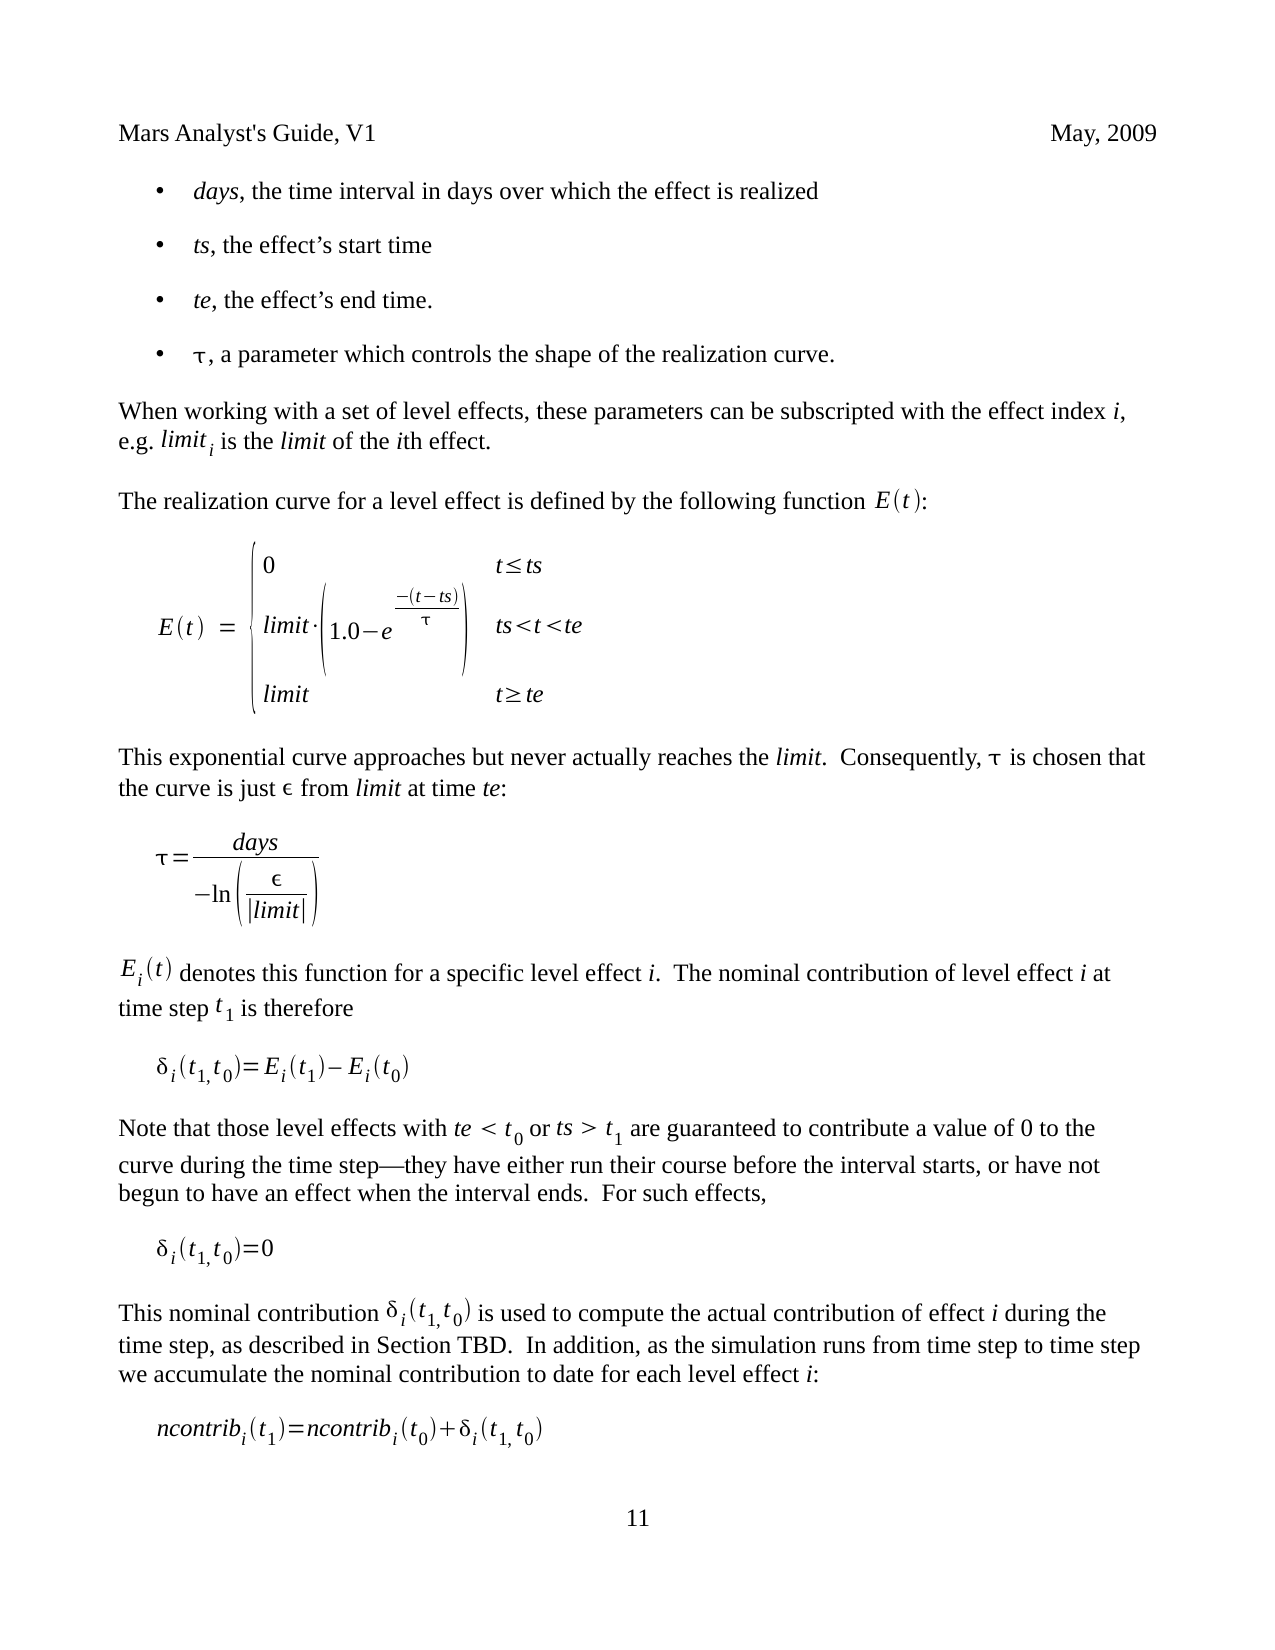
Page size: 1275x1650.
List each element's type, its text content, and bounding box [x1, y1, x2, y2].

list , a parameter which controls the shape of the realization curve. [156, 339, 1157, 371]
list ts, the effect’s start time [156, 231, 1157, 259]
text When working with a set of level effects, these parameters can be subscripted with the effect index i, e.g. is the limit of the ith effect. [118, 396, 1157, 461]
list days, the time interval in days over which the effect is realized [156, 176, 1157, 205]
list te, the effect’s end time. [156, 285, 1157, 314]
text This exponential curve approaches but never actually reaches the limit. Consequently, is chosen that the curve is just from limit at time te: [118, 742, 1157, 803]
text The realization curve for a level effect is defined by the following function : [118, 486, 1157, 515]
text This nominal contribution is used to compute the actual contribution of effect i during the time step, as described in Section TBD. In addition, as the simulation runs from time step to time step we accumulate the nominal contribution to date for each level effect i: [118, 1294, 1157, 1388]
text denotes this function for a specific level effect i. The nominal contribution of level effect i at time step is therefore [118, 955, 1157, 1026]
text Note that those level effects with or are guaranteed to contribute a value of 0 to the curve during the time step—they have either run their course before the interval starts, or have not begun to have an effect when the interval ends. For such effects, [118, 1113, 1157, 1207]
